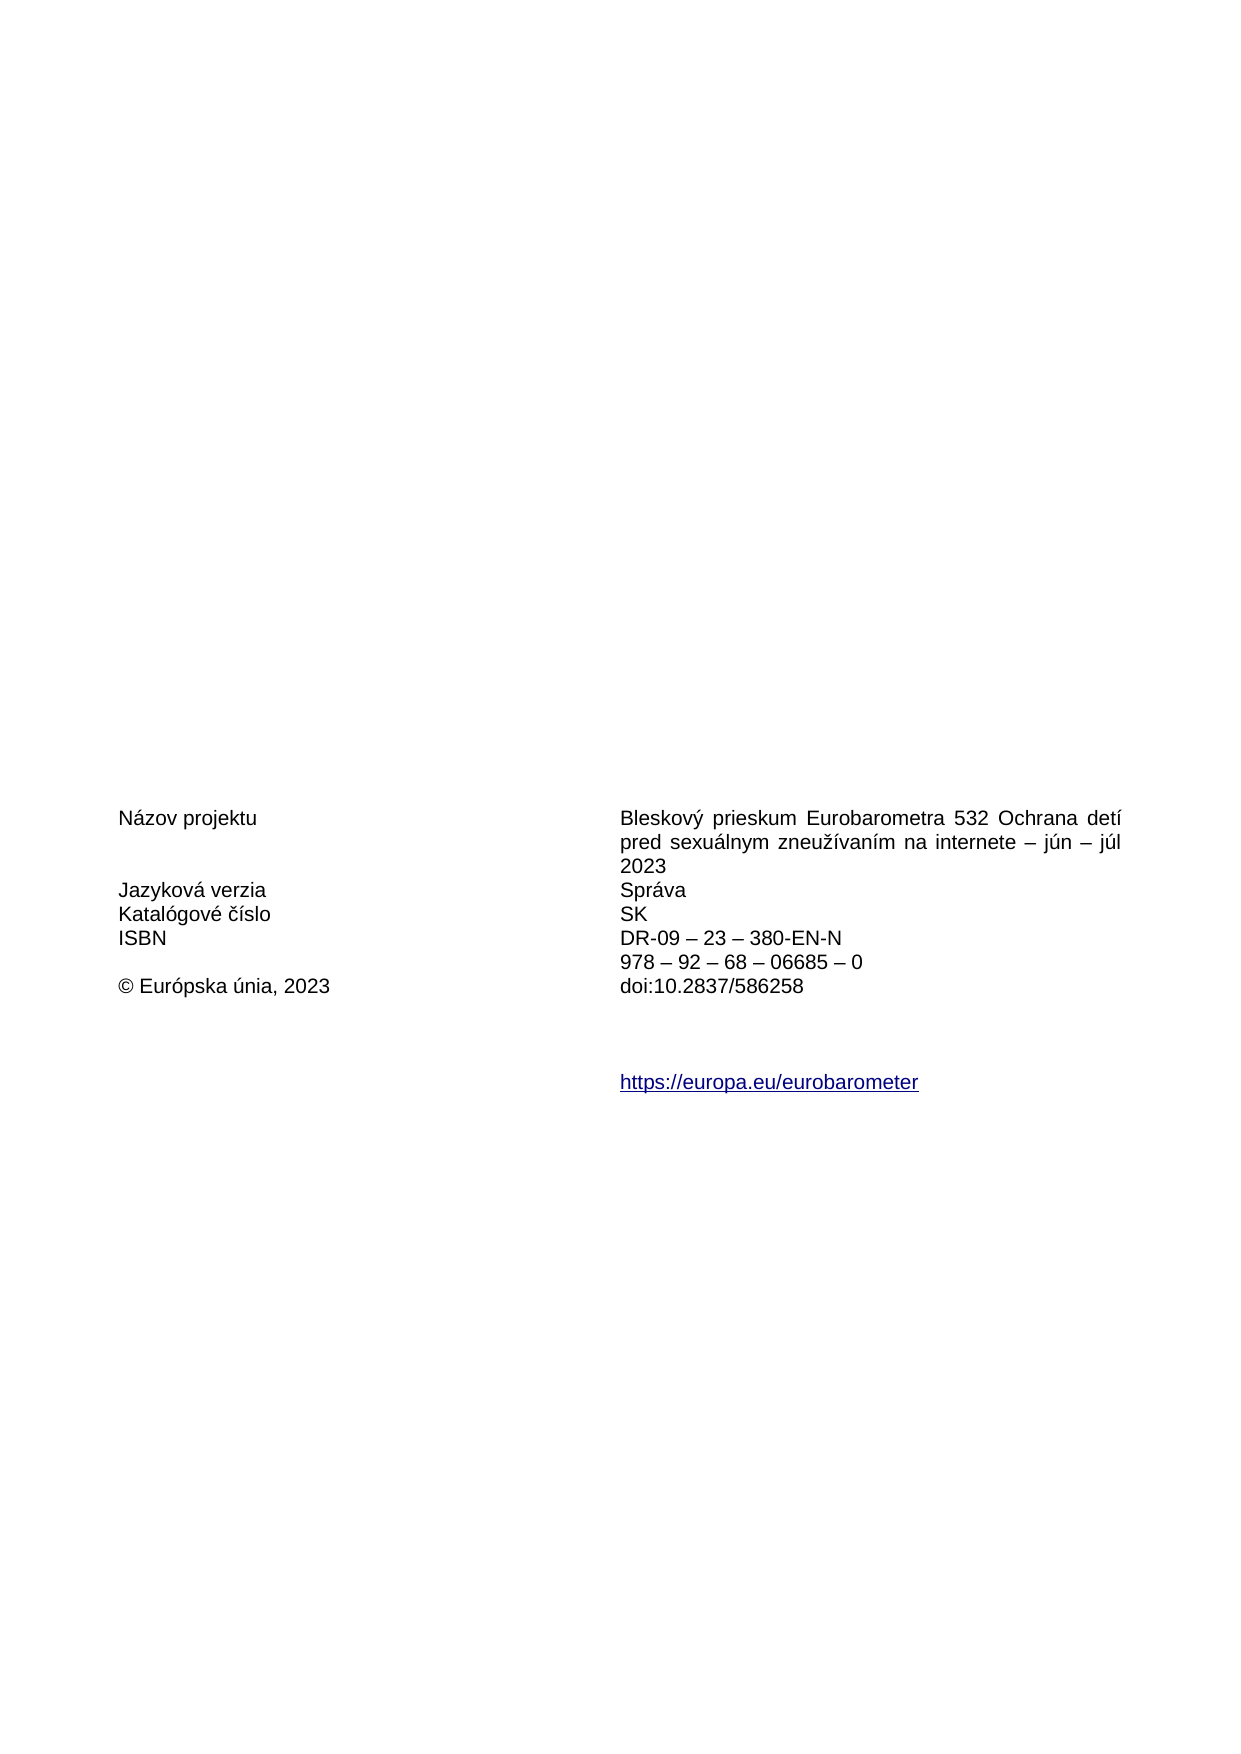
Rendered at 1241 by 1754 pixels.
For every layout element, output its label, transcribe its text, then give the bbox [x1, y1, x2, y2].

table_header Názov projektu Jazyková verzia Katalógové číslo ISBN © Európska únia, 2023 [118, 806, 620, 1094]
table_header Bleskový prieskum Eurobarometra 532 Ochrana detí pred sexuálnym zneužívaním na internete – jún – júl 2023 Správa SK DR-09 – 23 – 380-EN-N 978 – 92 – 68 – 06685 – 0 doi:10.2837/586258 https://europa.eu/eurobarometer [620, 806, 1122, 1094]
